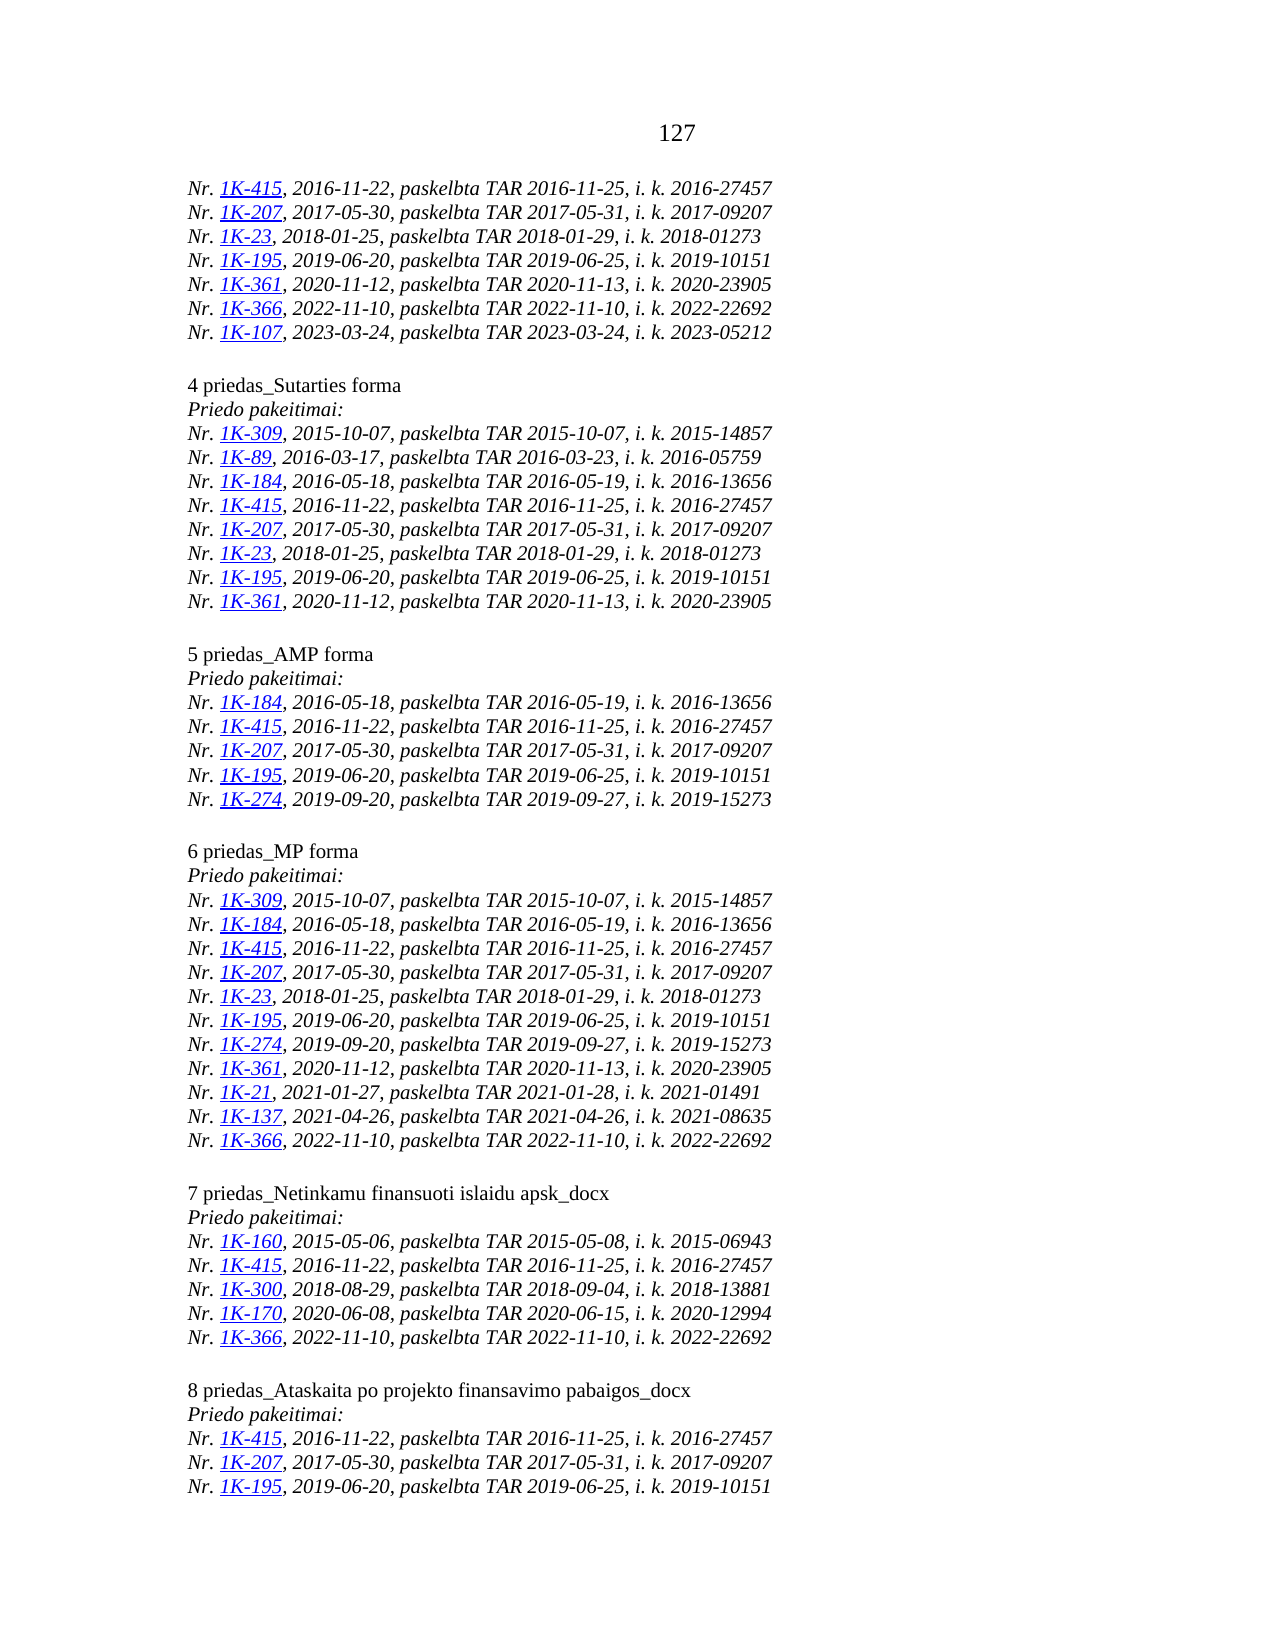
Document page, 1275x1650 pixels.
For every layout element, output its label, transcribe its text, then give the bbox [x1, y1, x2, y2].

text 8 priedas_Ataskaita po projekto finansavimo pabaigos_docx [187, 1378, 1167, 1402]
text Priedo pakeitimai: [187, 863, 1167, 887]
text Nr. 1K-107, 2023-03-24, paskelbta TAR 2023-03-24, i. k. 2023-05212 [187, 320, 1167, 344]
text Nr. 1K-415, 2016-11-22, paskelbta TAR 2016-11-25, i. k. 2016-27457 [187, 176, 1167, 200]
text Nr. 1K-415, 2016-11-22, paskelbta TAR 2016-11-25, i. k. 2016-27457 [187, 1426, 1167, 1450]
text Nr. 1K-415, 2016-11-22, paskelbta TAR 2016-11-25, i. k. 2016-27457 [187, 714, 1167, 738]
text Nr. 1K-195, 2019-06-20, paskelbta TAR 2019-06-25, i. k. 2019-10151 [187, 762, 1167, 787]
text Nr. 1K-89, 2016-03-17, paskelbta TAR 2016-03-23, i. k. 2016-05759 [187, 445, 1167, 469]
text Nr. 1K-23, 2018-01-25, paskelbta TAR 2018-01-29, i. k. 2018-01273 [187, 984, 1167, 1008]
text 4 priedas_Sutarties forma [187, 373, 1167, 397]
text Nr. 1K-309, 2015-10-07, paskelbta TAR 2015-10-07, i. k. 2015-14857 [187, 421, 1167, 445]
text Nr. 1K-366, 2022-11-10, paskelbta TAR 2022-11-10, i. k. 2022-22692 [187, 1325, 1167, 1349]
text Nr. 1K-195, 2019-06-20, paskelbta TAR 2019-06-25, i. k. 2019-10151 [187, 1474, 1167, 1498]
text Priedo pakeitimai: [187, 1205, 1167, 1229]
text 5 priedas_AMP forma [187, 642, 1167, 666]
text Nr. 1K-366, 2022-11-10, paskelbta TAR 2022-11-10, i. k. 2022-22692 [187, 296, 1167, 320]
text Nr. 1K-361, 2020-11-12, paskelbta TAR 2020-11-13, i. k. 2020-23905 [187, 589, 1167, 613]
text Nr. 1K-207, 2017-05-30, paskelbta TAR 2017-05-31, i. k. 2017-09207 [187, 200, 1167, 224]
text Nr. 1K-274, 2019-09-20, paskelbta TAR 2019-09-27, i. k. 2019-15273 [187, 787, 1167, 811]
text Nr. 1K-184, 2016-05-18, paskelbta TAR 2016-05-19, i. k. 2016-13656 [187, 912, 1167, 936]
text Nr. 1K-195, 2019-06-20, paskelbta TAR 2019-06-25, i. k. 2019-10151 [187, 1008, 1167, 1032]
text Nr. 1K-207, 2017-05-30, paskelbta TAR 2017-05-31, i. k. 2017-09207 [187, 1450, 1167, 1474]
text Nr. 1K-23, 2018-01-25, paskelbta TAR 2018-01-29, i. k. 2018-01273 [187, 224, 1167, 248]
text Nr. 1K-184, 2016-05-18, paskelbta TAR 2016-05-19, i. k. 2016-13656 [187, 469, 1167, 493]
text Nr. 1K-184, 2016-05-18, paskelbta TAR 2016-05-19, i. k. 2016-13656 [187, 690, 1167, 714]
text 6 priedas_MP forma [187, 839, 1167, 863]
text Nr. 1K-207, 2017-05-30, paskelbta TAR 2017-05-31, i. k. 2017-09207 [187, 738, 1167, 762]
text Priedo pakeitimai: [187, 1402, 1167, 1426]
text Nr. 1K-170, 2020-06-08, paskelbta TAR 2020-06-15, i. k. 2020-12994 [187, 1301, 1167, 1325]
text Nr. 1K-207, 2017-05-30, paskelbta TAR 2017-05-31, i. k. 2017-09207 [187, 960, 1167, 984]
text Nr. 1K-23, 2018-01-25, paskelbta TAR 2018-01-29, i. k. 2018-01273 [187, 541, 1167, 565]
text Nr. 1K-21, 2021-01-27, paskelbta TAR 2021-01-28, i. k. 2021-01491 [187, 1080, 1167, 1104]
text Priedo pakeitimai: [187, 397, 1167, 421]
text Nr. 1K-366, 2022-11-10, paskelbta TAR 2022-11-10, i. k. 2022-22692 [187, 1128, 1167, 1152]
text 7 priedas_Netinkamu finansuoti islaidu apsk_docx [187, 1181, 1167, 1205]
text Nr. 1K-160, 2015-05-06, paskelbta TAR 2015-05-08, i. k. 2015-06943 [187, 1229, 1167, 1253]
text Nr. 1K-361, 2020-11-12, paskelbta TAR 2020-11-13, i. k. 2020-23905 [187, 1056, 1167, 1080]
text Nr. 1K-274, 2019-09-20, paskelbta TAR 2019-09-27, i. k. 2019-15273 [187, 1032, 1167, 1056]
text Priedo pakeitimai: [187, 666, 1167, 690]
text Nr. 1K-195, 2019-06-20, paskelbta TAR 2019-06-25, i. k. 2019-10151 [187, 248, 1167, 272]
text Nr. 1K-207, 2017-05-30, paskelbta TAR 2017-05-31, i. k. 2017-09207 [187, 517, 1167, 541]
text Nr. 1K-361, 2020-11-12, paskelbta TAR 2020-11-13, i. k. 2020-23905 [187, 272, 1167, 296]
text Nr. 1K-415, 2016-11-22, paskelbta TAR 2016-11-25, i. k. 2016-27457 [187, 493, 1167, 517]
text Nr. 1K-137, 2021-04-26, paskelbta TAR 2021-04-26, i. k. 2021-08635 [187, 1104, 1167, 1128]
text Nr. 1K-309, 2015-10-07, paskelbta TAR 2015-10-07, i. k. 2015-14857 [187, 887, 1167, 912]
text Nr. 1K-195, 2019-06-20, paskelbta TAR 2019-06-25, i. k. 2019-10151 [187, 565, 1167, 589]
text Nr. 1K-415, 2016-11-22, paskelbta TAR 2016-11-25, i. k. 2016-27457 [187, 936, 1167, 960]
text Nr. 1K-300, 2018-08-29, paskelbta TAR 2018-09-04, i. k. 2018-13881 [187, 1277, 1167, 1301]
text Nr. 1K-415, 2016-11-22, paskelbta TAR 2016-11-25, i. k. 2016-27457 [187, 1253, 1167, 1277]
